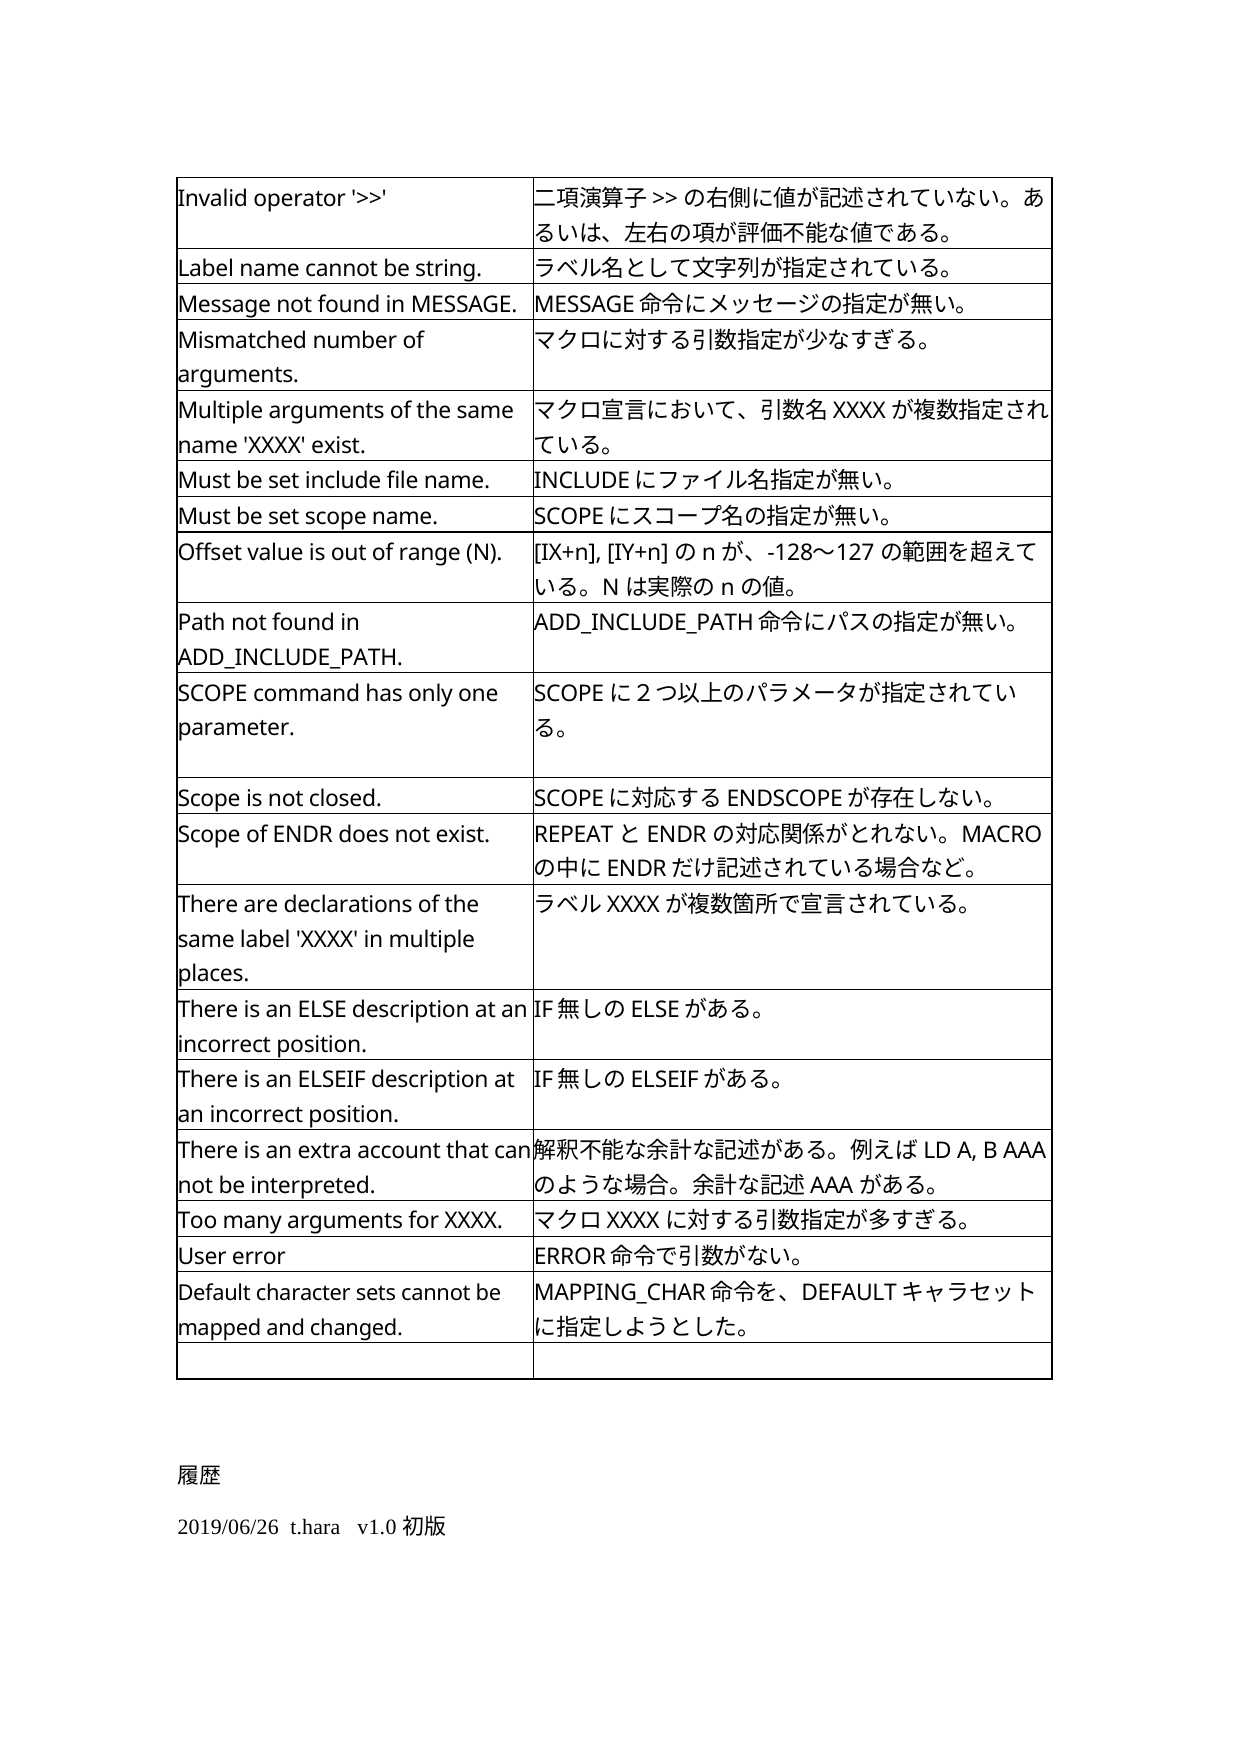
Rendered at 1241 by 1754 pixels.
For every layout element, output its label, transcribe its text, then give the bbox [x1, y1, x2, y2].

table_cell マクロ宣言において、引数名 XXXX が複数指定されている。 [534, 391, 1051, 460]
table_cell [IX+n], [IY+n] の n が、-128～127 の範囲を超えている。N は実際の n の値。 [534, 533, 1051, 602]
table_cell Invalid operator '>>' [178, 178, 533, 248]
table_cell Offset value is out of range (N). [178, 533, 533, 602]
table_cell Must be set include file name. [178, 461, 533, 496]
table_cell ADD_INCLUDE_PATH命令にパスの指定が無い。 [534, 603, 1051, 672]
table_cell Must be set scope name. [178, 497, 533, 531]
table_cell There are declarations of the same label 'XXXX' in multiple places. [178, 885, 533, 988]
table_cell User error [178, 1237, 533, 1271]
table_cell SCOPE command has only one parameter. [178, 673, 533, 777]
table_cell ERROR命令で引数がない。 [534, 1237, 1051, 1271]
table_cell Path not found in ADD_INCLUDE_PATH. [178, 603, 533, 672]
table_cell SCOPE に２つ以上のパラメータが指定されている。 [534, 673, 1051, 777]
table_cell Mismatched number of arguments. [178, 320, 533, 389]
table_cell 二項演算子 >> の右側に値が記述されていない。あるいは、左右の項が評価不能な値である。 [534, 178, 1051, 248]
table_cell IF無しのELSEがある。 [534, 990, 1051, 1059]
table_cell MESSAGE命令にメッセージの指定が無い。 [534, 284, 1051, 319]
table_cell [534, 1343, 1051, 1377]
table_cell There is an ELSE description at an incorrect position. [178, 990, 533, 1059]
table_cell Scope is not closed. [178, 778, 533, 813]
table_cell INCLUDEにファイル名指定が無い。 [534, 461, 1051, 496]
text 履歴 [177, 1458, 1063, 1489]
table_cell Label name cannot be string. [178, 249, 533, 283]
table_cell マクロに対する引数指定が少なすぎる。 [534, 320, 1051, 389]
text 2019/06/26 t.hara v1.0 初版 [177, 1509, 1063, 1540]
table_cell There is an ELSEIF description at an incorrect position. [178, 1060, 533, 1129]
table_cell ラベル XXXX が複数箇所で宣言されている。 [534, 885, 1051, 988]
table_cell 解釈不能な余計な記述がある。例えば LD A, B AAA のような場合。余計な記述 AAA がある。 [534, 1130, 1051, 1200]
table_cell [178, 1343, 533, 1377]
table_cell REPEAT と ENDR の対応関係がとれない。MACROの中にENDRだけ記述されている場合など。 [534, 814, 1051, 883]
table_cell There is an extra account that can not be interpreted. [178, 1130, 533, 1200]
table_cell Message not found in MESSAGE. [178, 284, 533, 319]
table_cell MAPPING_CHAR命令を、DEFAULTキャラセットに指定しようとした。 [534, 1272, 1051, 1342]
table_cell Multiple arguments of the same name 'XXXX' exist. [178, 391, 533, 460]
table_cell マクロXXXX に対する引数指定が多すぎる。 [534, 1201, 1051, 1236]
table_cell Too many arguments for XXXX. [178, 1201, 533, 1236]
table_cell Scope of ENDR does not exist. [178, 814, 533, 883]
table_cell IF無しのELSEIFがある。 [534, 1060, 1051, 1129]
table_cell SCOPEにスコープ名の指定が無い。 [534, 497, 1051, 531]
table_cell SCOPEに対応するENDSCOPEが存在しない。 [534, 778, 1051, 813]
table_cell Default character sets cannot be mapped and changed. [178, 1272, 533, 1342]
table_cell ラベル名として文字列が指定されている。 [534, 249, 1051, 283]
